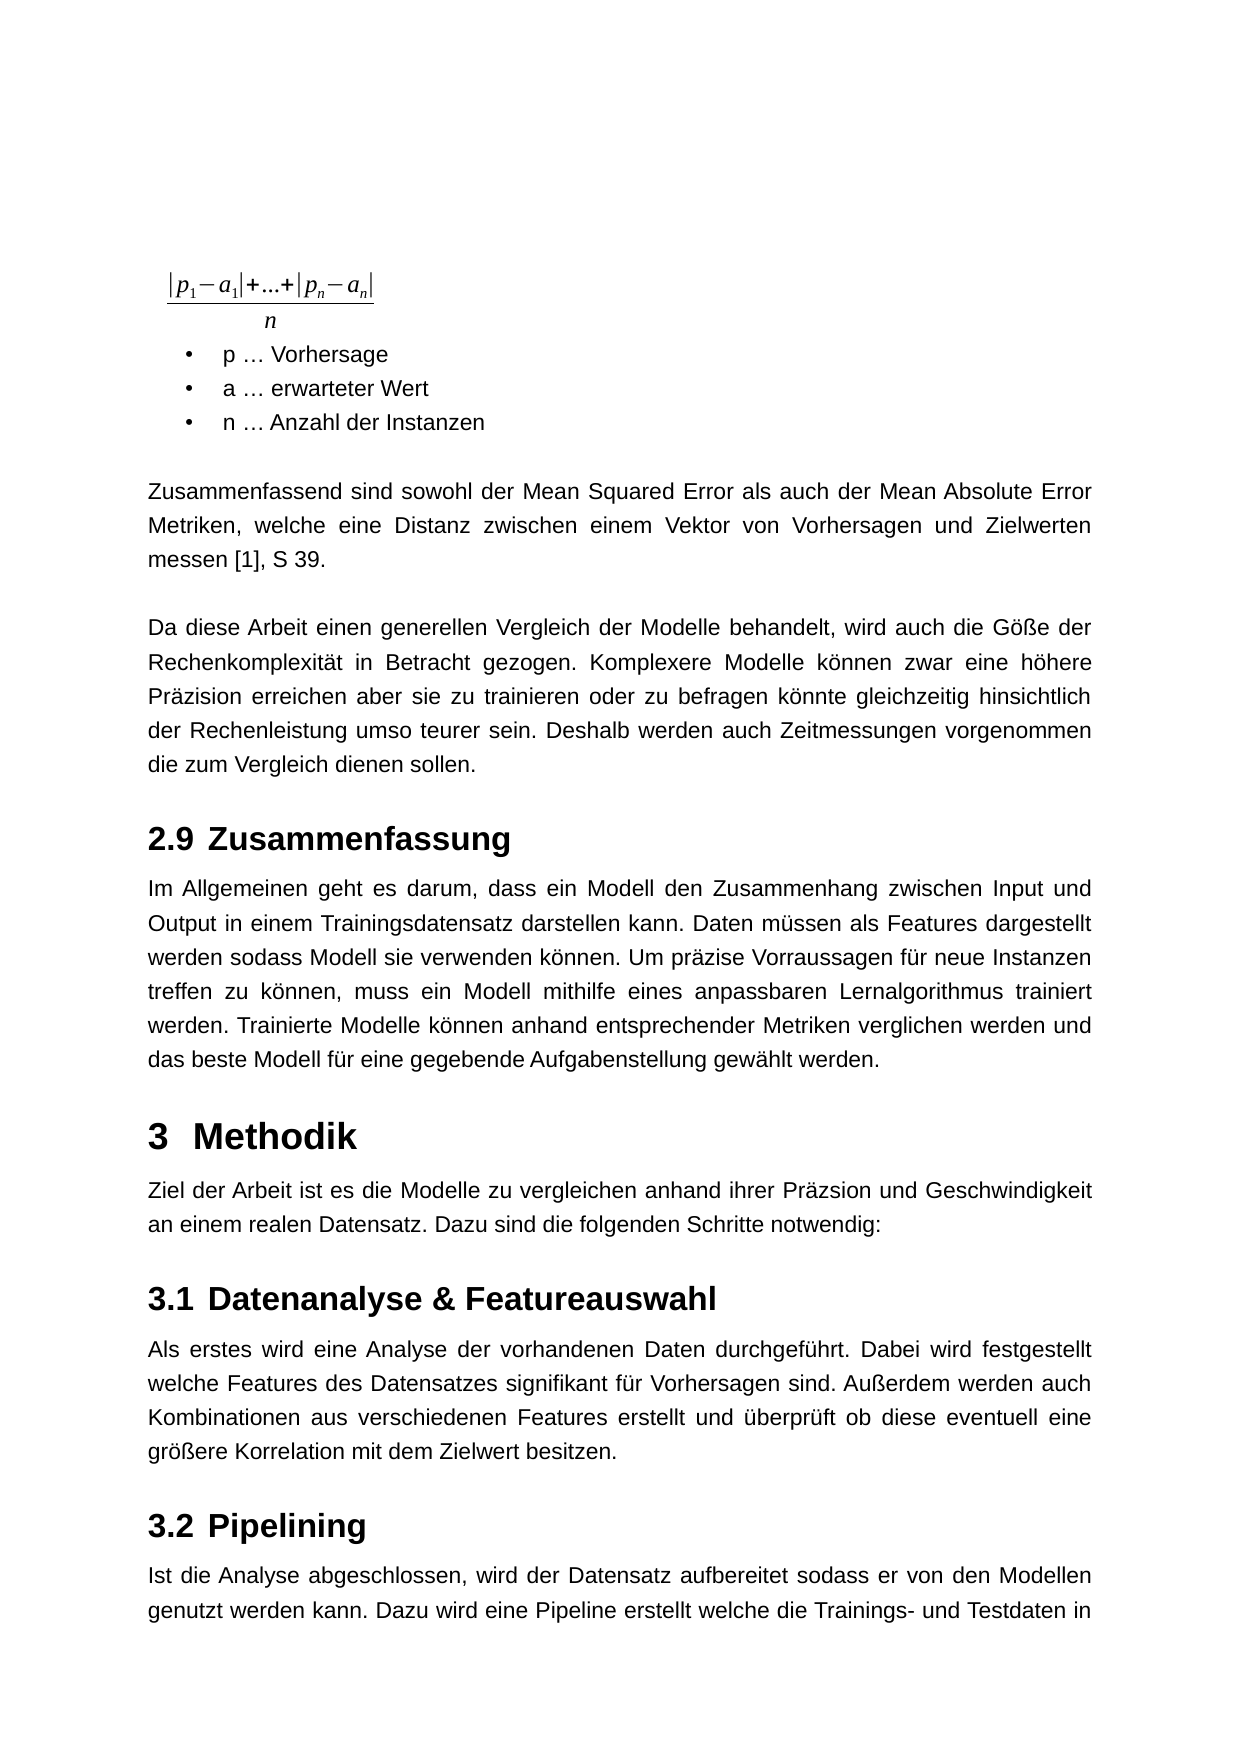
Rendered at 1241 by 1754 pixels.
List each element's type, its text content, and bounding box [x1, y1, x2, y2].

text Ziel der Arbeit ist es die Modelle zu vergleichen anhand ihrer Präzsion und Geschwindigkeit an einem realen Datensatz. Dazu sind die folgenden Schritte notwendig: [148, 1177, 1092, 1237]
text Als erstes wird eine Analyse der vorhandenen Daten durchgeführt. Dabei wird festgestellt welche Features des Datensatzes signifikant für Vorhersagen sind. Außerdem werden auch Kombinationen aus verschiedenen Features erstellt und überprüft ob diese eventuell eine größere Korrelation mit dem Zielwert besitzen. [148, 1336, 1092, 1464]
subtitle Zusammenfassung [148, 819, 1092, 858]
text Zusammenfassend sind sowohl der Mean Squared Error als auch der Mean Absolute Error Metriken, welche eine Distanz zwischen einem Vektor von Vorhersagen und Zielwerten messen [1], S 39. [148, 478, 1092, 572]
list a … erwarteter Wert [185, 375, 1092, 401]
text Im Allgemeinen geht es darum, dass ein Modell den Zusammenhang zwischen Input und Output in einem Trainingsdatensatz darstellen kann. Daten müssen als Features dargestellt werden sodass Modell sie verwenden können. Um präzise Vorraussagen für neue Instanzen treffen zu können, muss ein Modell mithilfe eines anpassbaren Lernalgorithmus trainiert werden. Trainierte Modelle können anhand entsprechender Metriken verglichen werden und das beste Modell für eine gegebende Aufgabenstellung gewählt werden. [148, 875, 1092, 1073]
subtitle Datenanalyse & Featureauswahl [148, 1279, 1092, 1318]
text Ist die Analyse abgeschlossen, wird der Datensatz aufbereitet sodass er von den Modellen genutzt werden kann. Dazu wird eine Pipeline erstellt welche die Trainings- und Testdaten in [148, 1562, 1092, 1623]
list n … Anzahl der Instanzen [185, 409, 1092, 436]
text Da diese Arbeit einen generellen Vergleich der Modelle behandelt, wird auch die Göße der Rechenkomplexität in Betracht gezogen. Komplexere Modelle können zwar eine höhere Präzision erreichen aber sie zu trainieren oder zu befragen könnte gleichzeitig hinsichtlich der Rechenleistung umso teurer sein. Deshalb werden auch Zeitmessungen vorgenommen die zum Vergleich dienen sollen. [148, 614, 1092, 777]
subtitle Pipelining [148, 1506, 1092, 1545]
list p … Vorhersage [185, 341, 1092, 367]
subtitle Methodik [148, 1114, 1092, 1158]
